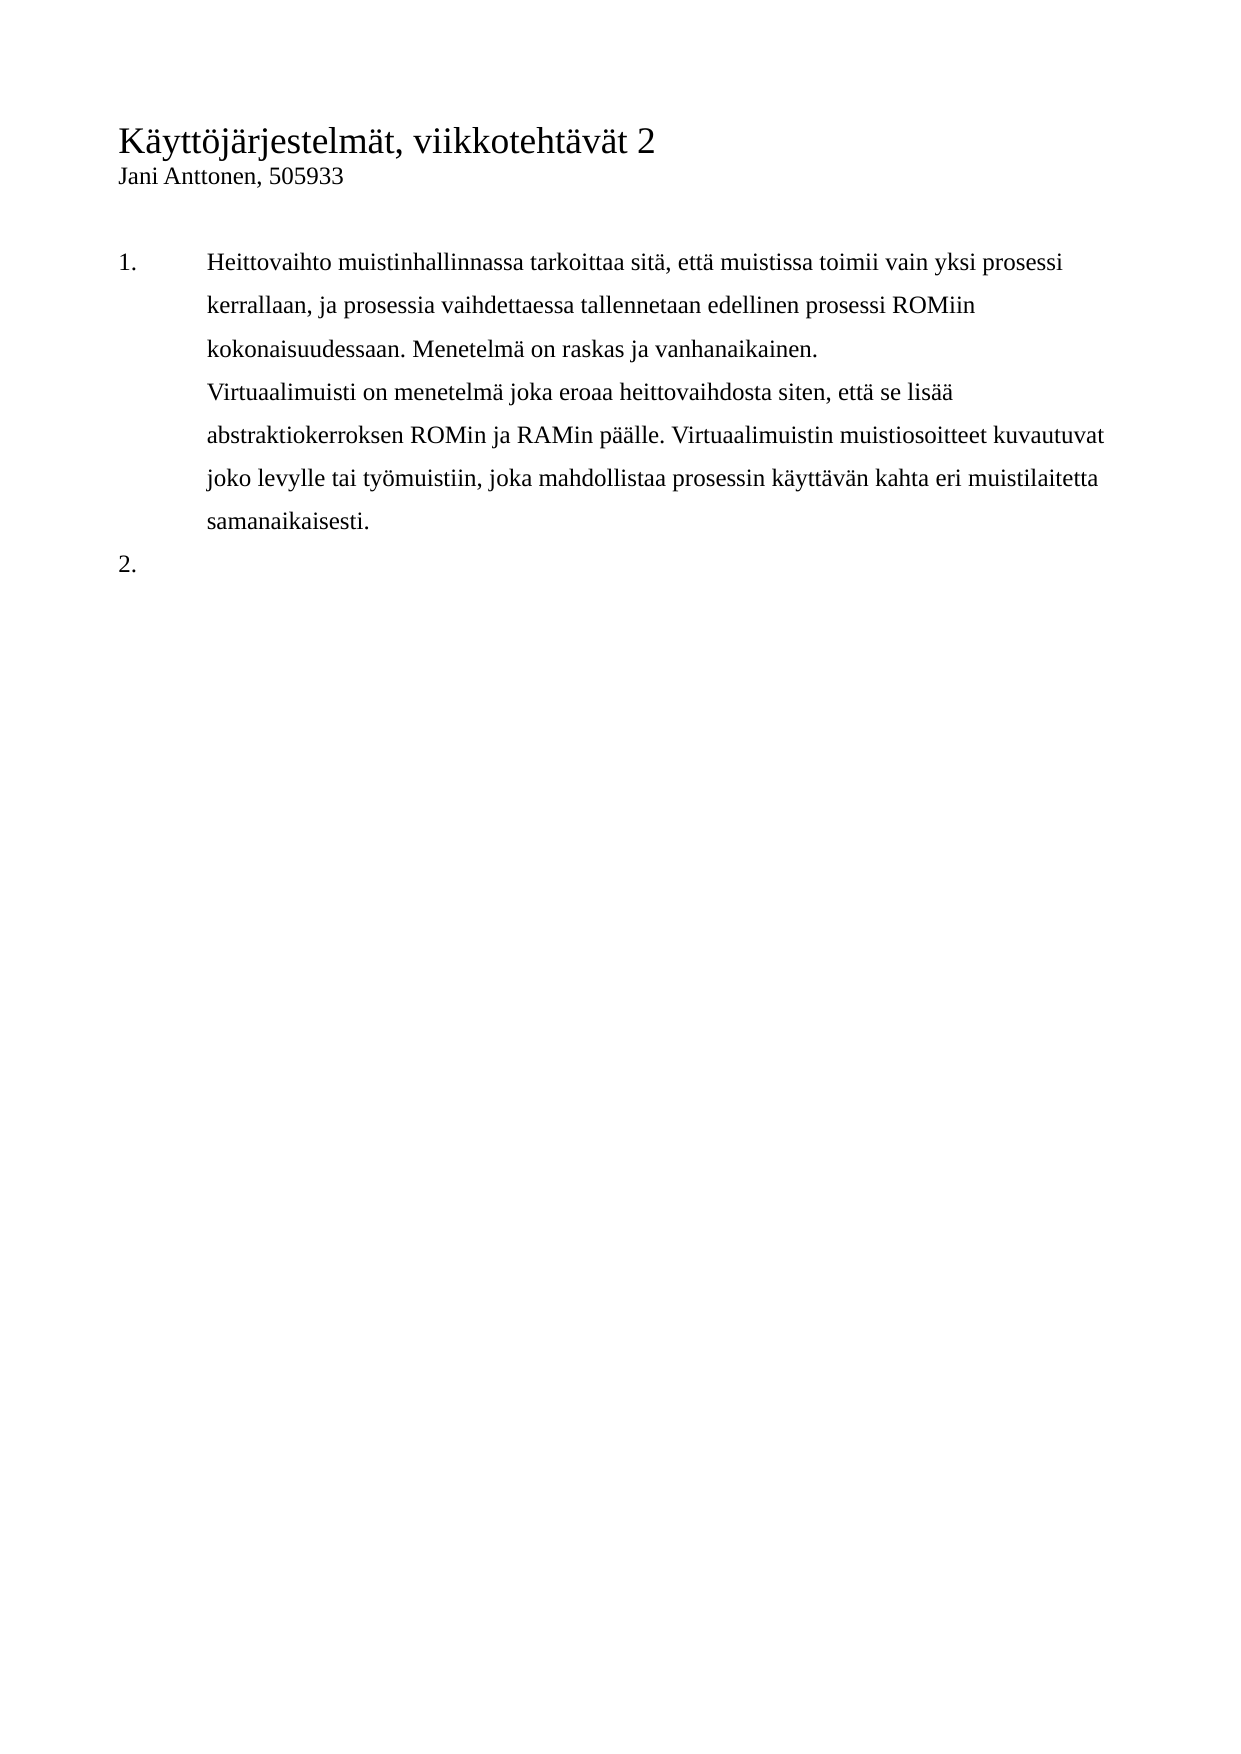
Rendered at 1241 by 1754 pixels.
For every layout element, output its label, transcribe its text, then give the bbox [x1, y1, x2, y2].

text Jani Anttonen, 505933 [118, 161, 1122, 190]
list Virtuaalimuisti on menetelmä joka eroaa heittovaihdosta siten, että se lisää abstraktiokerroksen ROMin ja RAMin päälle. Virtuaalimuistin muistiosoitteet kuvautuvat joko levylle tai työmuistiin, joka mahdollistaa prosessin käyttävän kahta eri muistilaitetta samanaikaisesti. [118, 377, 1122, 535]
text Käyttöjärjestelmät, viikkotehtävät 2 [118, 118, 1122, 161]
list Heittovaihto muistinhallinnassa tarkoittaa sitä, että muistissa toimii vain yksi prosessi kerrallaan, ja prosessia vaihdettaessa tallennetaan edellinen prosessi ROMiin kokonaisuudessaan. Menetelmä on raskas ja vanhanaikainen. [118, 247, 1122, 362]
